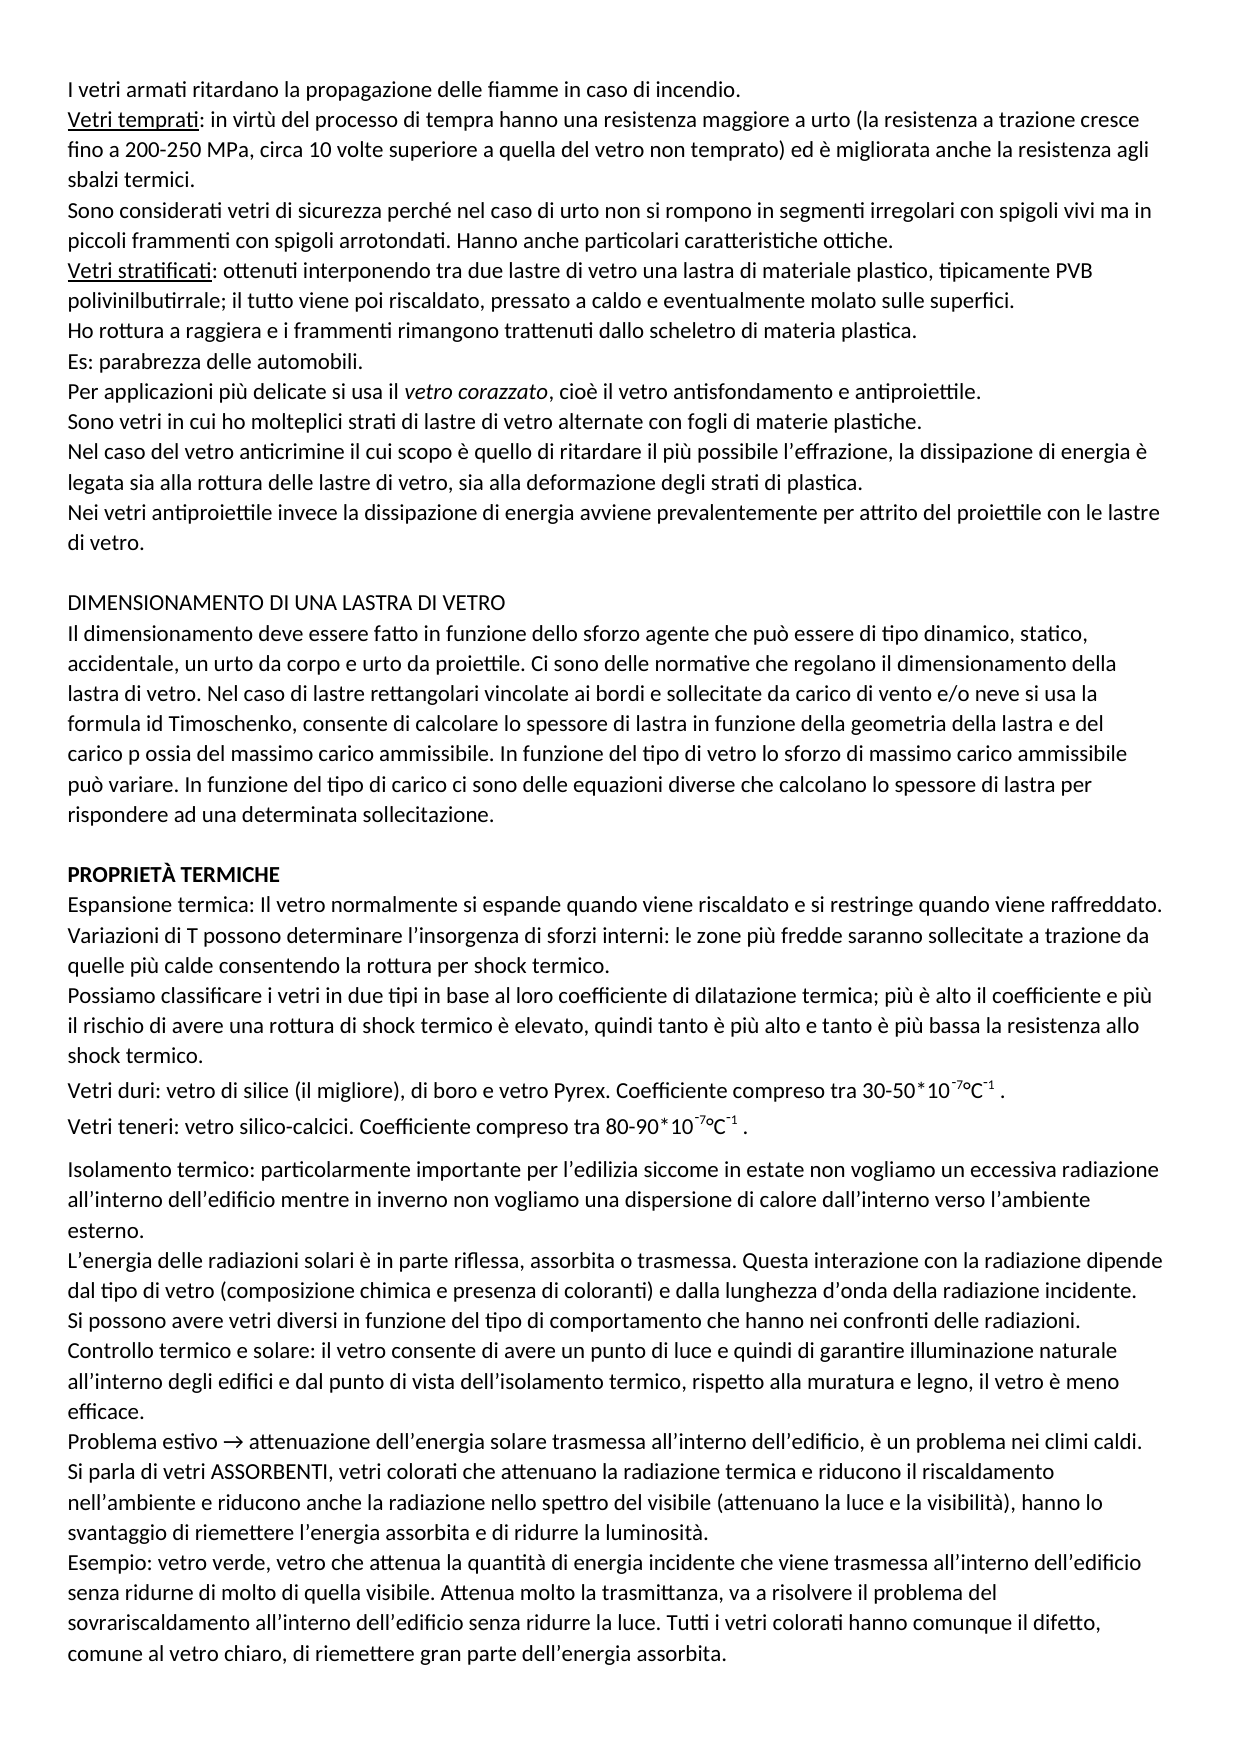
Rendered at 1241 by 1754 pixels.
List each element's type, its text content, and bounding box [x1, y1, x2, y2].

text I vetri armati ritardano la propagazione delle fiamme in caso di incendio. Vetri temprati: in virtù del processo di tempra hanno una resistenza maggiore a urto (la resistenza a trazione cresce fino a 200-250 MPa, circa 10 volte superiore a quella del vetro non temprato) ed è migliorata anche la resistenza agli sbalzi termici. Sono considerati vetri di sicurezza perché nel caso di urto non si rompono in segmenti irregolari con spigoli vivi ma in piccoli frammenti con spigoli arrotondati. Hanno anche particolari caratteristiche ottiche. Vetri stratificati: ottenuti interponendo tra due lastre di vetro una lastra di materiale plastico, tipicamente PVB polivinilbutirrale; il tutto viene poi riscaldato, pressato a caldo e eventualmente molato sulle superfici. Ho rottura a raggiera e i frammenti rimangono trattenuti dallo scheletro di materia plastica. Es: parabrezza delle automobili. Per applicazioni più delicate si usa il vetro corazzato, cioè il vetro antisfondamento e antiproiettile. Sono vetri in cui ho molteplici strati di lastre di vetro alternate con fogli di materie plastiche. Nel caso del vetro anticrimine il cui scopo è quello di ritardare il più possibile l’effrazione, la dissipazione di energia è legata sia alla rottura delle lastre di vetro, sia alla deformazione degli strati di plastica. Nei vetri antiproiettile invece la dissipazione di energia avviene prevalentemente per attrito del proiettile con le lastre di vetro. DIMENSIONAMENTO DI UNA LASTRA DI VETRO Il dimensionamento deve essere fatto in funzione dello sforzo agente che può essere di tipo dinamico, statico, accidentale, un urto da corpo e urto da proiettile. Ci sono delle normative che regolano il dimensionamento della lastra di vetro. Nel caso di lastre rettangolari vincolate ai bordi e sollecitate da carico di vento e/o neve si usa la formula id Timoschenko, consente di calcolare lo spessore di lastra in funzione della geometria della lastra e del carico p ossia del massimo carico ammissibile. In funzione del tipo di vetro lo sforzo di massimo carico ammissibile può variare. In funzione del tipo di carico ci sono delle equazioni diverse che calcolano lo spessore di lastra per rispondere ad una determinata sollecitazione. PROPRIETÀ TERMICHE Espansione termica: Il vetro normalmente si espande quando viene riscaldato e si restringe quando viene raffreddato. Variazioni di T possono determinare l’insorgenza di sforzi interni: le zone più fredde saranno sollecitate a trazione da quelle più calde consentendo la rottura per shock termico. Possiamo classificare i vetri in due tipi in base al loro coefficiente di dilatazione termica; più è alto il coefficiente e più il rischio di avere una rottura di shock termico è elevato, quindi tanto è più alto e tanto è più bassa la resistenza allo shock termico. Vetri duri: vetro di silice (il migliore), di boro e vetro Pyrex. Coefficiente compreso tra 30-50*10-7°C-1 . Vetri teneri: vetro silico-calcici. Coefficiente compreso tra 80-90*10-7°C-1 . [67, 75, 1165, 1141]
text Isolamento termico: particolarmente importante per l’edilizia siccome in estate non vogliamo un eccessiva radiazione all’interno dell’edificio mentre in inverno non vogliamo una dispersione di calore dall’interno verso l’ambiente esterno. L’energia delle radiazioni solari è in parte riflessa, assorbita o trasmessa. Questa interazione con la radiazione dipende dal tipo di vetro (composizione chimica e presenza di coloranti) e dalla lunghezza d’onda della radiazione incidente. Si possono avere vetri diversi in funzione del tipo di comportamento che hanno nei confronti delle radiazioni. Controllo termico e solare: il vetro consente di avere un punto di luce e quindi di garantire illuminazione naturale all’interno degli edifici e dal punto di vista dell’isolamento termico, rispetto alla muratura e legno, il vetro è meno efficace. Problema estivo → attenuazione dell’energia solare trasmessa all’interno dell’edificio, è un problema nei climi caldi. Si parla di vetri ASSORBENTI, vetri colorati che attenuano la radiazione termica e riducono il riscaldamento nell’ambiente e riducono anche la radiazione nello spettro del visibile (attenuano la luce e la visibilità), hanno lo svantaggio di riemettere l’energia assorbita e di ridurre la luminosità. Esempio: vetro verde, vetro che attenua la quantità di energia incidente che viene trasmessa all’interno dell’edificio senza ridurne di molto di quella visibile. Attenua molto la trasmittanza, va a risolvere il problema del sovrariscaldamento all’interno dell’edificio senza ridurre la luce. Tutti i vetri colorati hanno comunque il difetto, comune al vetro chiaro, di riemettere gran parte dell’energia assorbita. [67, 1155, 1165, 1667]
